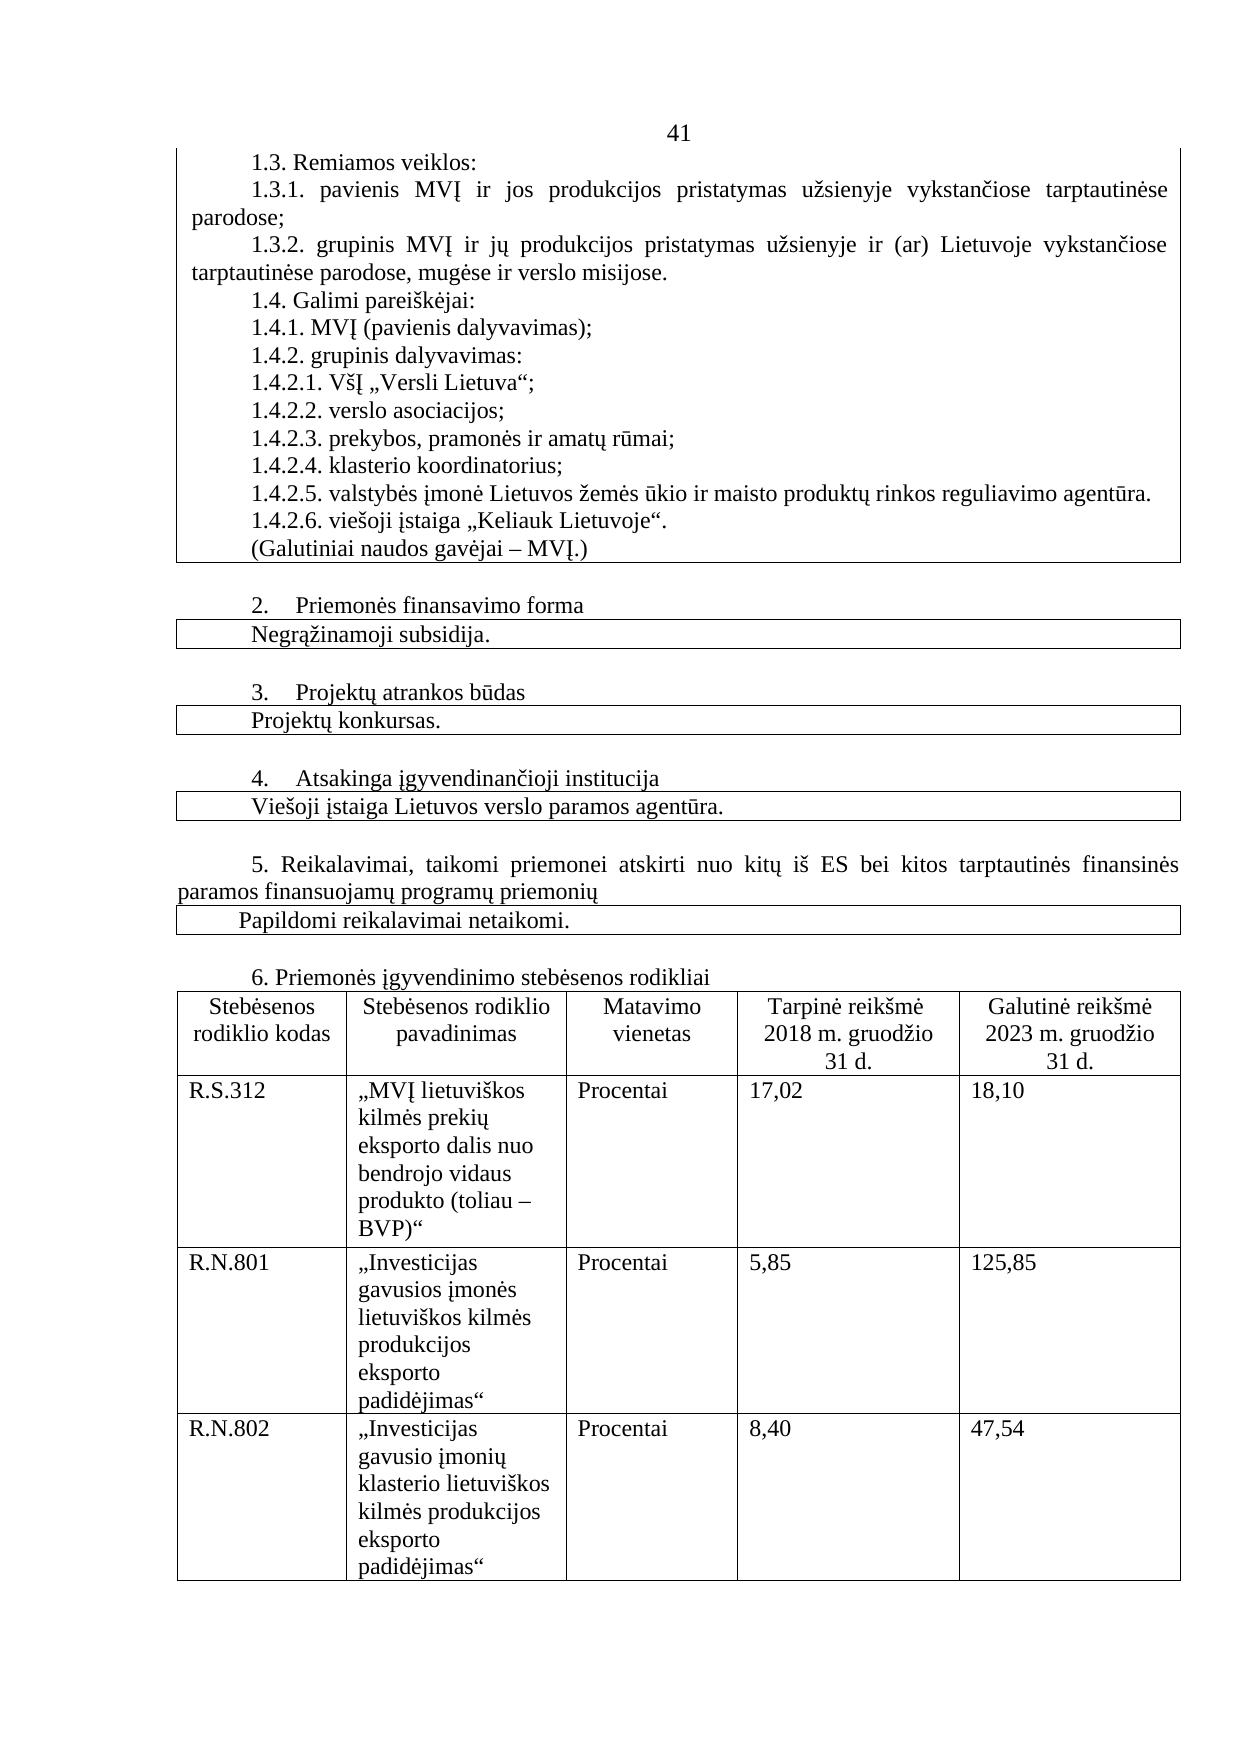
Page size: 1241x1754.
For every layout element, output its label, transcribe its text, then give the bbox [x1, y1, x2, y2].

table_header Stebėsenos rodiklio kodas [178, 992, 346, 1075]
table_header Stebėsenos rodiklio pavadinimas [347, 992, 566, 1075]
text 4. Atsakinga įgyvendinančioji institucija [251, 763, 1181, 791]
text 5. Reikalavimai, taikomi priemonei atskirti nuo kitų iš ES bei kitos tarptautinės finansinės paramos finansuojamų programų priemonių [177, 849, 1181, 905]
table_cell R.N.802 [178, 1414, 346, 1580]
table_cell R.S.312 [178, 1076, 346, 1247]
table_cell 17,02 [738, 1076, 959, 1247]
table_header Galutinė reikšmė 2023 m. gruodžio 31 d. [960, 992, 1180, 1075]
table_header Papildomi reikalavimai netaikomi. [177, 906, 1180, 933]
table_header Projektų konkursas. [177, 706, 1180, 734]
table_header Viešoji įstaiga Lietuvos verslo paramos agentūra. [177, 792, 1180, 820]
table_header Matavimo vienetas [567, 992, 737, 1075]
table_cell 8,40 [738, 1414, 959, 1580]
table_cell Procentai [567, 1248, 737, 1413]
table_cell „Investicijas gavusios įmonės lietuviškos kilmės produkcijos eksporto padidėjimas“ [347, 1248, 566, 1413]
text 2. Priemonės finansavimo forma [251, 591, 1181, 619]
table_cell „Investicijas gavusio įmonių klasterio lietuviškos kilmės produkcijos eksporto padidėjimas“ [347, 1414, 566, 1580]
table_cell 47,54 [960, 1414, 1180, 1580]
table_cell R.N.801 [178, 1248, 346, 1413]
table_cell 125,85 [960, 1248, 1180, 1413]
table_header Tarpinė reikšmė 2018 m. gruodžio 31 d. [738, 992, 959, 1075]
table_cell 5,85 [738, 1248, 959, 1413]
table_header Negrąžinamoji subsidija. [177, 620, 1180, 648]
text 6. Priemonės įgyvendinimo stebėsenos rodikliai [177, 963, 1181, 991]
text 3. Projektų atrankos būdas [251, 677, 1181, 705]
table_cell 18,10 [960, 1076, 1180, 1247]
table_cell 1.4. Galimi pareiškėjai: 1.4.1. MVĮ (pavienis dalyvavimas); 1.4.2. grupinis dalyvavimas: 1.4.2.1. VšĮ „Versli Lietuva“; 1.4.2.2. verslo asociacijos; 1.4.2.3. prekybos, pramonės ir amatų rūmai; 1.4.2.4. klasterio koordinatorius; 1.4.2.5. valstybės įmonė Lietuvos žemės ūkio ir maisto produktų rinkos reguliavimo agentūra. 1.4.2.6. viešoji įstaiga „Keliauk Lietuvoje“. (Galutiniai naudos gavėjai – MVĮ.) [177, 286, 1180, 562]
table_cell Procentai [567, 1414, 737, 1580]
table_cell „MVĮ lietuviškos kilmės prekių eksporto dalis nuo bendrojo vidaus produkto (toliau – BVP)“ [347, 1076, 566, 1247]
table_cell Procentai [567, 1076, 737, 1247]
table_cell 1.3. Remiamos veiklos: 1.3.1. pavienis MVĮ ir jos produkcijos pristatymas užsienyje vykstančiose tarptautinėse parodose; 1.3.2. grupinis MVĮ ir jų produkcijos pristatymas užsienyje ir (ar) Lietuvoje vykstančiose tarptautinėse parodose, mugėse ir verslo misijose. [177, 148, 1180, 286]
